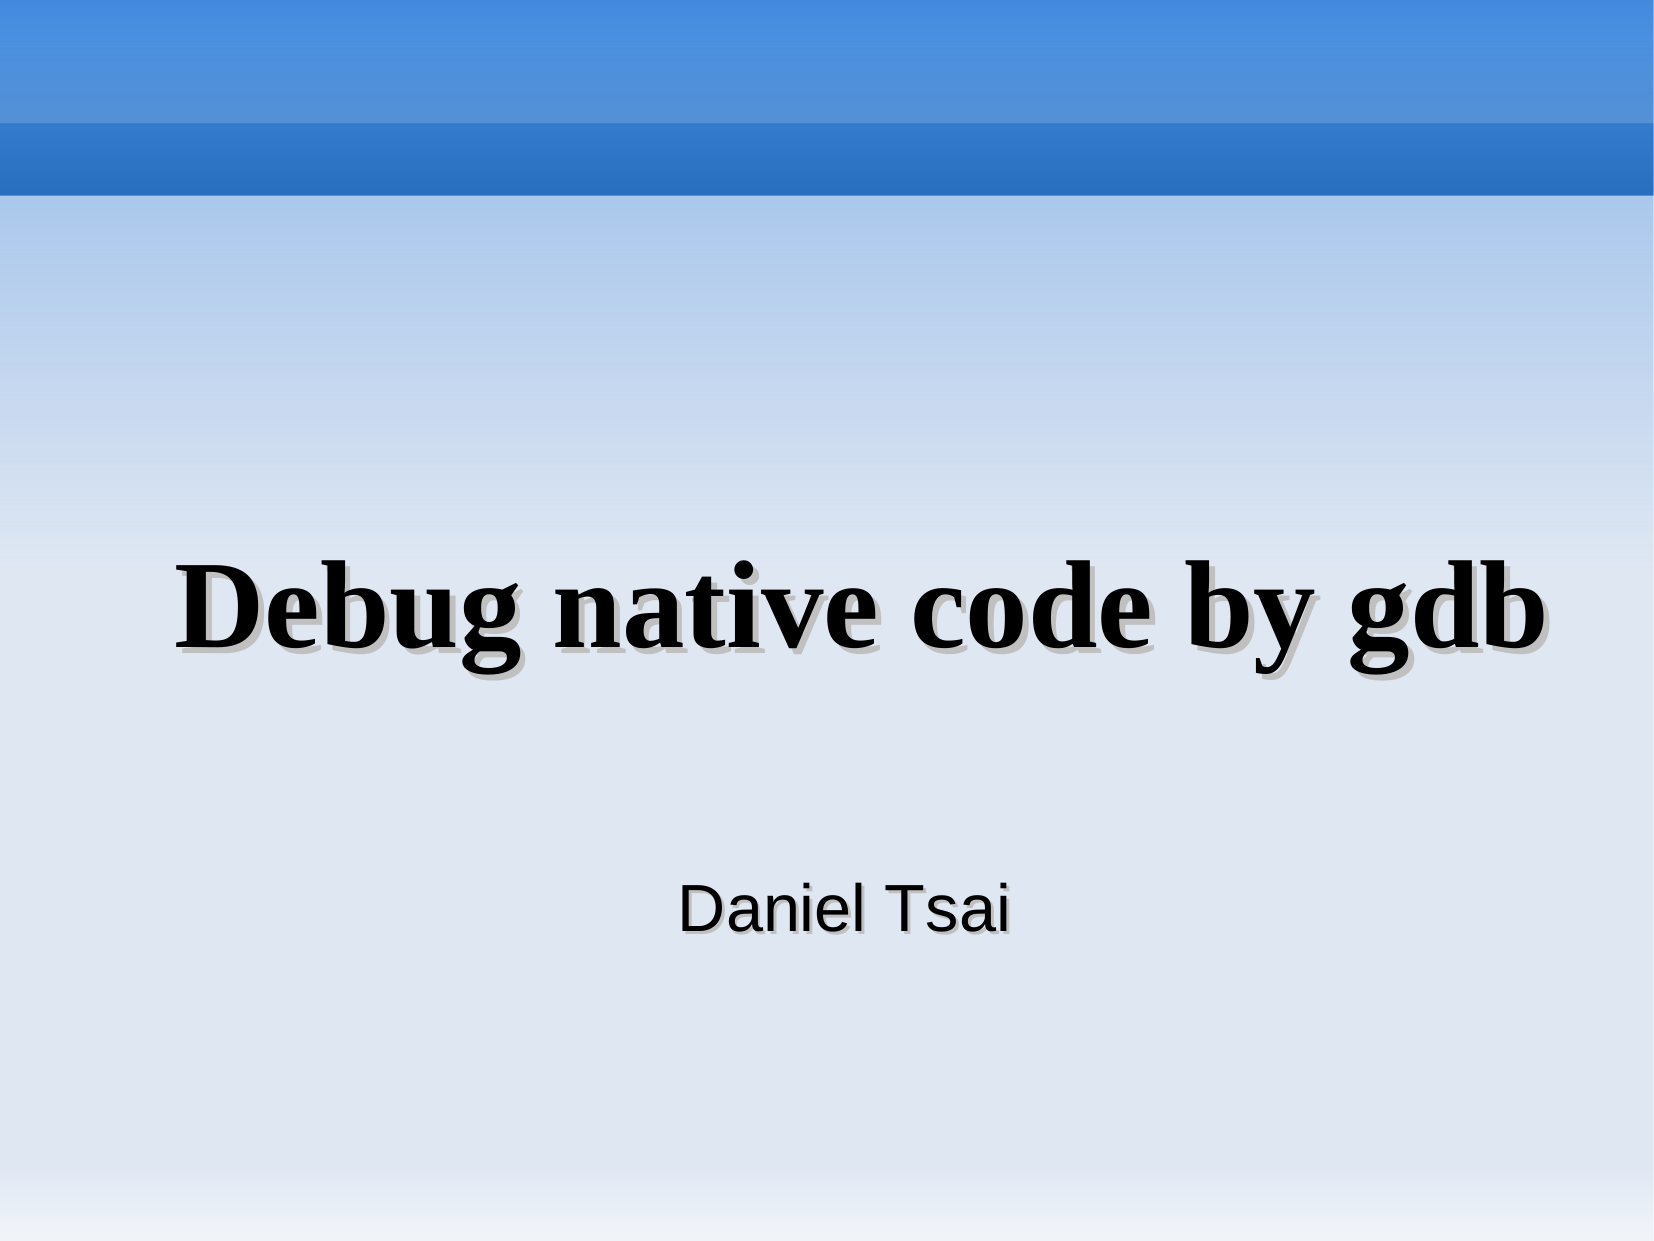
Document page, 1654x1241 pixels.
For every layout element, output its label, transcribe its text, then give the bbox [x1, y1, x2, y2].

subtitle Daniel Tsai [88, 826, 1577, 991]
title Debug native code by gdb [118, 531, 1607, 680]
picture [0, 0, 1654, 1241]
